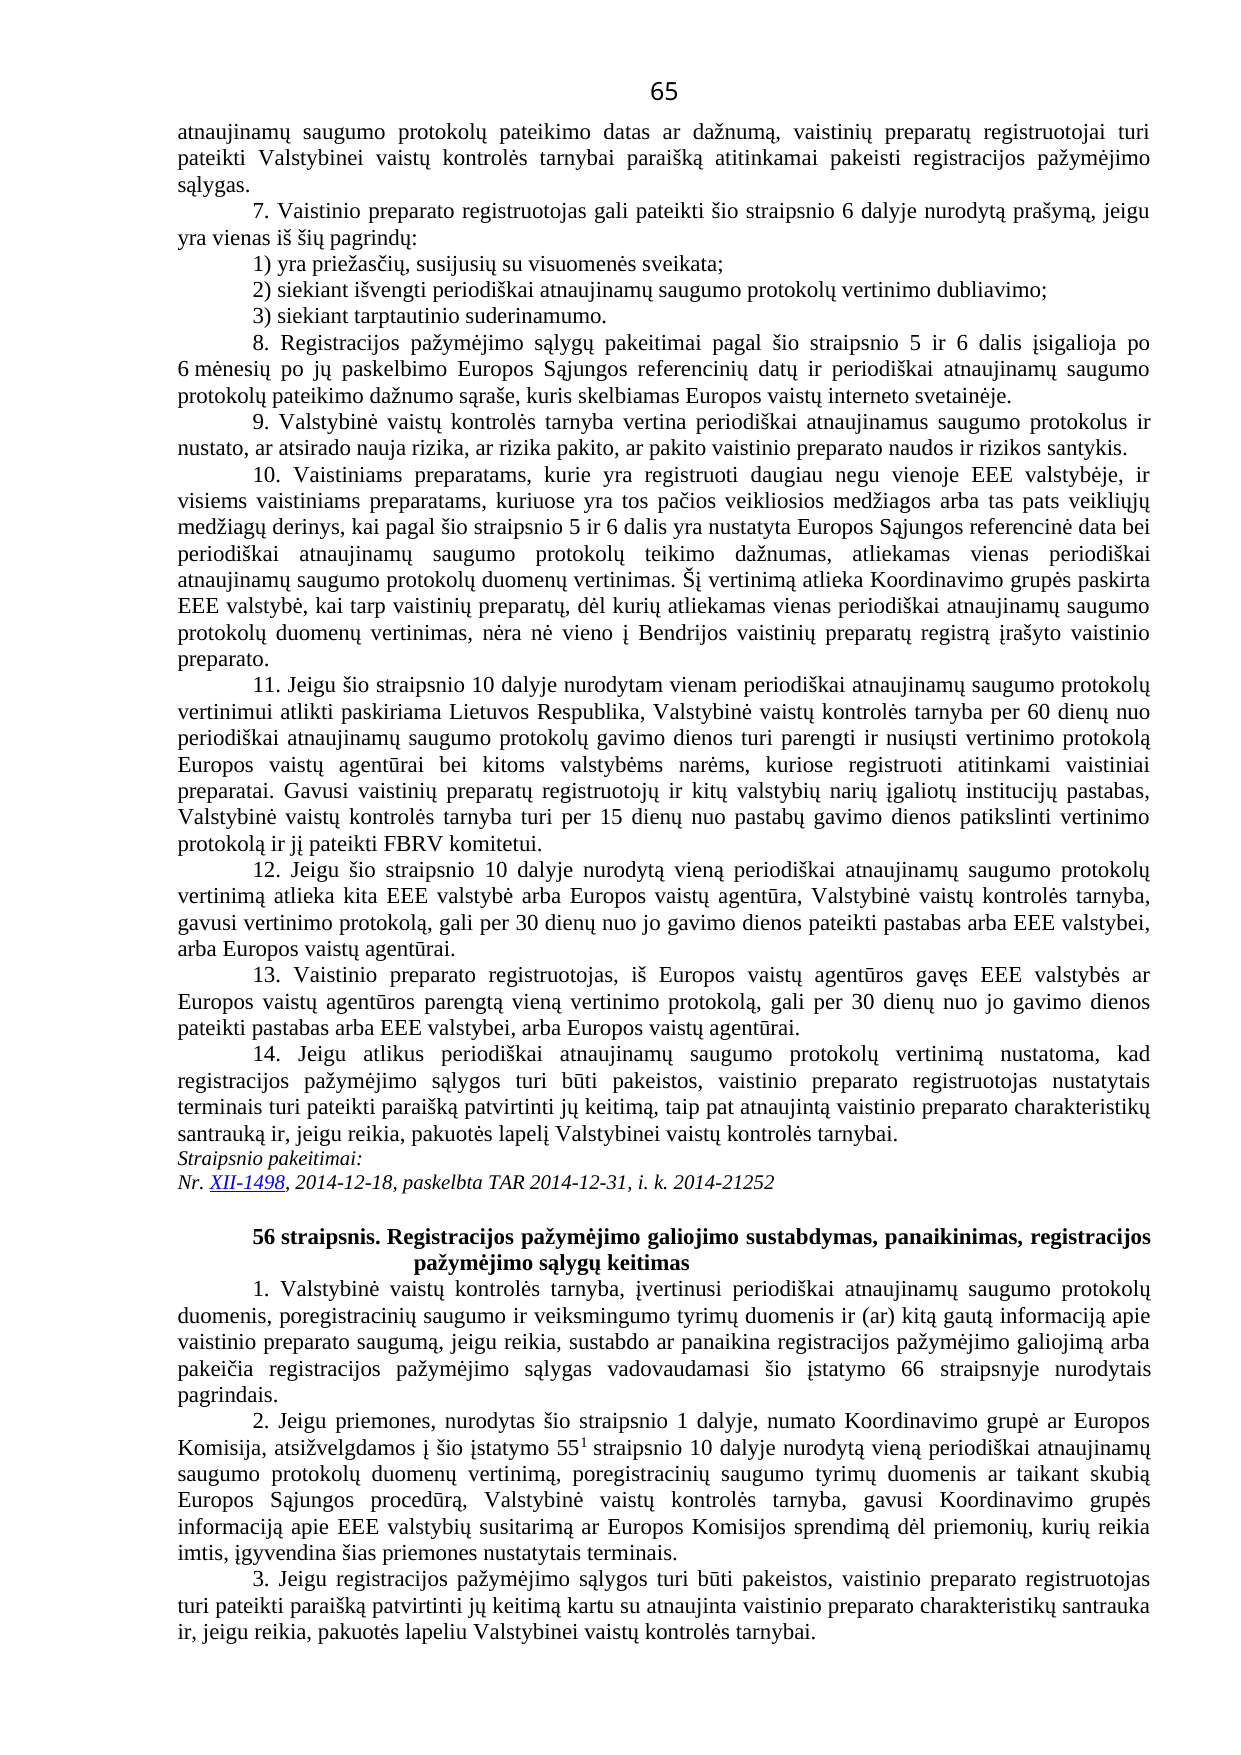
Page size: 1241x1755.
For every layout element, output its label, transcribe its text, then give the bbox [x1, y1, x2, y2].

text 3. Jeigu registracijos pažymėjimo sąlygos turi būti pakeistos, vaistinio preparato registruotojas turi pateikti paraišką patvirtinti jų keitimą kartu su atnaujinta vaistinio preparato charakteristikų santrauka ir, jeigu reikia, pakuotės lapeliu Valstybinei vaistų kontrolės tarnybai. [177, 1565, 1152, 1644]
text Straipsnio pakeitimai: [177, 1146, 1152, 1170]
text 9. Valstybinė vaistų kontrolės tarnyba vertina periodiškai atnaujinamus saugumo protokolus ir nustato, ar atsirado nauja rizika, ar rizika pakito, ar pakito vaistinio preparato naudos ir rizikos santykis. [177, 408, 1152, 461]
text 2) siekiant išvengti periodiškai atnaujinamų saugumo protokolų vertinimo dubliavimo; [177, 276, 1152, 303]
text 2. Jeigu priemones, nurodytas šio straipsnio 1 dalyje, numato Koordinavimo grupė ar Europos Komisija, atsižvelgdamos į šio įstatymo 551 straipsnio 10 dalyje nurodytą vieną periodiškai atnaujinamų saugumo protokolų duomenų vertinimą, poregistracinių saugumo tyrimų duomenis ar taikant skubią Europos Sąjungos procedūrą, Valstybinė vaistų kontrolės tarnyba, gavusi Koordinavimo grupės informaciją apie EEE valstybių susitarimą ar Europos Komisijos sprendimą dėl priemonių, kurių reikia imtis, įgyvendina šias priemones nustatytais terminais. [177, 1407, 1152, 1565]
text 10. Vaistiniams preparatams, kurie yra registruoti daugiau negu vienoje EEE valstybėje, ir visiems vaistiniams preparatams, kuriuose yra tos pačios veikliosios medžiagos arba tas pats veikliųjų medžiagų derinys, kai pagal šio straipsnio 5 ir 6 dalis yra nustatyta Europos Sąjungos referencinė data bei periodiškai atnaujinamų saugumo protokolų teikimo dažnumas, atliekamas vienas periodiškai atnaujinamų saugumo protokolų duomenų vertinimas. Šį vertinimą atlieka Koordinavimo grupės paskirta EEE valstybė, kai tarp vaistinių preparatų, dėl kurių atliekamas vienas periodiškai atnaujinamų saugumo protokolų duomenų vertinimas, nėra nė vieno į Bendrijos vaistinių preparatų registrą įrašyto vaistinio preparato. [177, 461, 1152, 672]
text 56 straipsnis. Registracijos pažymėjimo galiojimo sustabdymas, panaikinimas, registracijos pažymėjimo sąlygų keitimas [252, 1223, 1152, 1276]
text 12. Jeigu šio straipsnio 10 dalyje nurodytą vieną periodiškai atnaujinamų saugumo protokolų vertinimą atlieka kita EEE valstybė arba Europos vaistų agentūra, Valstybinė vaistų kontrolės tarnyba, gavusi vertinimo protokolą, gali per 30 dienų nuo jo gavimo dienos pateikti pastabas arba EEE valstybei, arba Europos vaistų agentūrai. [177, 856, 1152, 961]
text atnaujinamų saugumo protokolų pateikimo datas ar dažnumą, vaistinių preparatų registruotojai turi pateikti Valstybinei vaistų kontrolės tarnybai paraišką atitinkamai pakeisti registracijos pažymėjimo sąlygas. [177, 118, 1152, 197]
text 7. Vaistinio preparato registruotojas gali pateikti šio straipsnio 6 dalyje nurodytą prašymą, jeigu yra vienas iš šių pagrindų: [177, 197, 1152, 250]
text 1) yra priežasčių, susijusių su visuomenės sveikata; [177, 250, 1152, 276]
text 13. Vaistinio preparato registruotojas, iš Europos vaistų agentūros gavęs EEE valstybės ar Europos vaistų agentūros parengtą vieną vertinimo protokolą, gali per 30 dienų nuo jo gavimo dienos pateikti pastabas arba EEE valstybei, arba Europos vaistų agentūrai. [177, 961, 1152, 1041]
text 8. Registracijos pažymėjimo sąlygų pakeitimai pagal šio straipsnio 5 ir 6 dalis įsigalioja po 6 mėnesių po jų paskelbimo Europos Sąjungos referencinių datų ir periodiškai atnaujinamų saugumo protokolų pateikimo dažnumo sąraše, kuris skelbiamas Europos vaistų interneto svetainėje. [177, 329, 1152, 408]
text Nr. XII-1498, 2014-12-18, paskelbta TAR 2014-12-31, i. k. 2014-21252 [177, 1170, 1152, 1194]
text 14. Jeigu atlikus periodiškai atnaujinamų saugumo protokolų vertinimą nustatoma, kad registracijos pažymėjimo sąlygos turi būti pakeistos, vaistinio preparato registruotojas nustatytais terminais turi pateikti paraišką patvirtinti jų keitimą, taip pat atnaujintą vaistinio preparato charakteristikų santrauką ir, jeigu reikia, pakuotės lapelį Valstybinei vaistų kontrolės tarnybai. [177, 1041, 1152, 1146]
text 1. Valstybinė vaistų kontrolės tarnyba, įvertinusi periodiškai atnaujinamų saugumo protokolų duomenis, poregistracinių saugumo ir veiksmingumo tyrimų duomenis ir (ar) kitą gautą informaciją apie vaistinio preparato saugumą, jeigu reikia, sustabdo ar panaikina registracijos pažymėjimo galiojimą arba pakeičia registracijos pažymėjimo sąlygas vadovaudamasi šio įstatymo 66 straipsnyje nurodytais pagrindais. [177, 1276, 1152, 1407]
text 11. Jeigu šio straipsnio 10 dalyje nurodytam vienam periodiškai atnaujinamų saugumo protokolų vertinimui atlikti paskiriama Lietuvos Respublika, Valstybinė vaistų kontrolės tarnyba per 60 dienų nuo periodiškai atnaujinamų saugumo protokolų gavimo dienos turi parengti ir nusiųsti vertinimo protokolą Europos vaistų agentūrai bei kitoms valstybėms narėms, kuriose registruoti atitinkami vaistiniai preparatai. Gavusi vaistinių preparatų registruotojų ir kitų valstybių narių įgaliotų institucijų pastabas, Valstybinė vaistų kontrolės tarnyba turi per 15 dienų nuo pastabų gavimo dienos patikslinti vertinimo protokolą ir jį pateikti FBRV komitetui. [177, 672, 1152, 856]
text 3) siekiant tarptautinio suderinamumo. [177, 303, 1152, 329]
